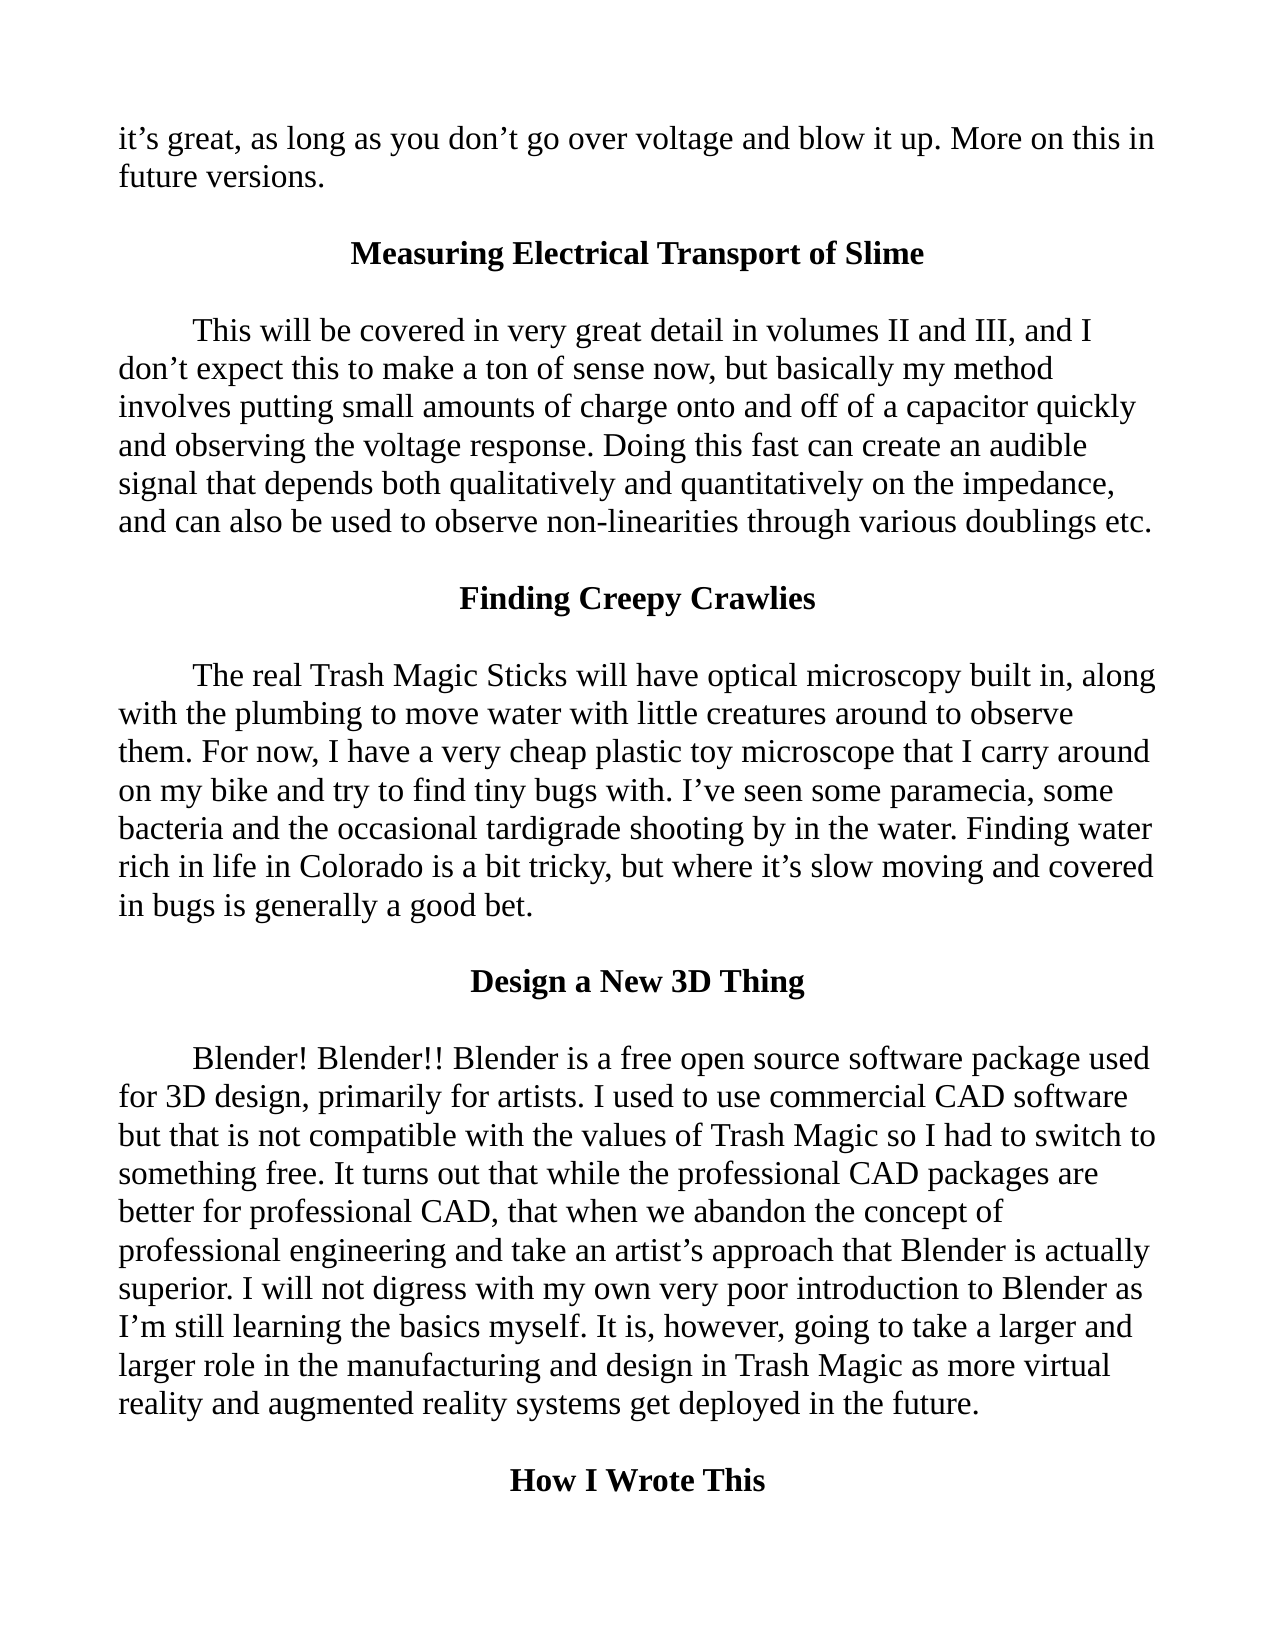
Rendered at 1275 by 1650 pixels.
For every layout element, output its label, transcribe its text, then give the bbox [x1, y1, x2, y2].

text Design a New 3D Thing [118, 961, 1157, 1000]
text How I Wrote This [118, 1460, 1157, 1498]
text Measuring Electrical Transport of Slime [118, 233, 1157, 271]
text The real Trash Magic Sticks will have optical microscopy built in, along with the plumbing to move water with little creatures around to observe them. For now, I have a very cheap plastic toy microscope that I carry around on my bike and try to find tiny bugs with. I’ve seen some paramecia, some bacteria and the occasional tardigrade shooting by in the water. Finding water rich in life in Colorado is a bit tricky, but where it’s slow moving and covered in bugs is generally a good bet. [118, 655, 1157, 923]
text it’s great, as long as you don’t go over voltage and blow it up. More on this in future versions. [118, 118, 1157, 195]
text This will be covered in very great detail in volumes II and III, and I don’t expect this to make a ton of sense now, but basically my method involves putting small amounts of charge onto and off of a capacitor quickly and observing the voltage response. Doing this fast can create an audible signal that depends both qualitatively and quantitatively on the impedance, and can also be used to observe non-linearities through various doublings etc. [118, 310, 1157, 540]
text Finding Creepy Crawlies [118, 578, 1157, 616]
text Blender! Blender!! Blender is a free open source software package used for 3D design, primarily for artists. I used to use commercial CAD software but that is not compatible with the values of Trash Magic so I had to switch to something free. It turns out that while the professional CAD packages are better for professional CAD, that when we abandon the concept of professional engineering and take an artist’s approach that Blender is actually superior. I will not digress with my own very poor introduction to Blender as I’m still learning the basics myself. It is, however, going to take a larger and larger role in the manufacturing and design in Trash Magic as more virtual reality and augmented reality systems get deployed in the future. [118, 1038, 1157, 1421]
